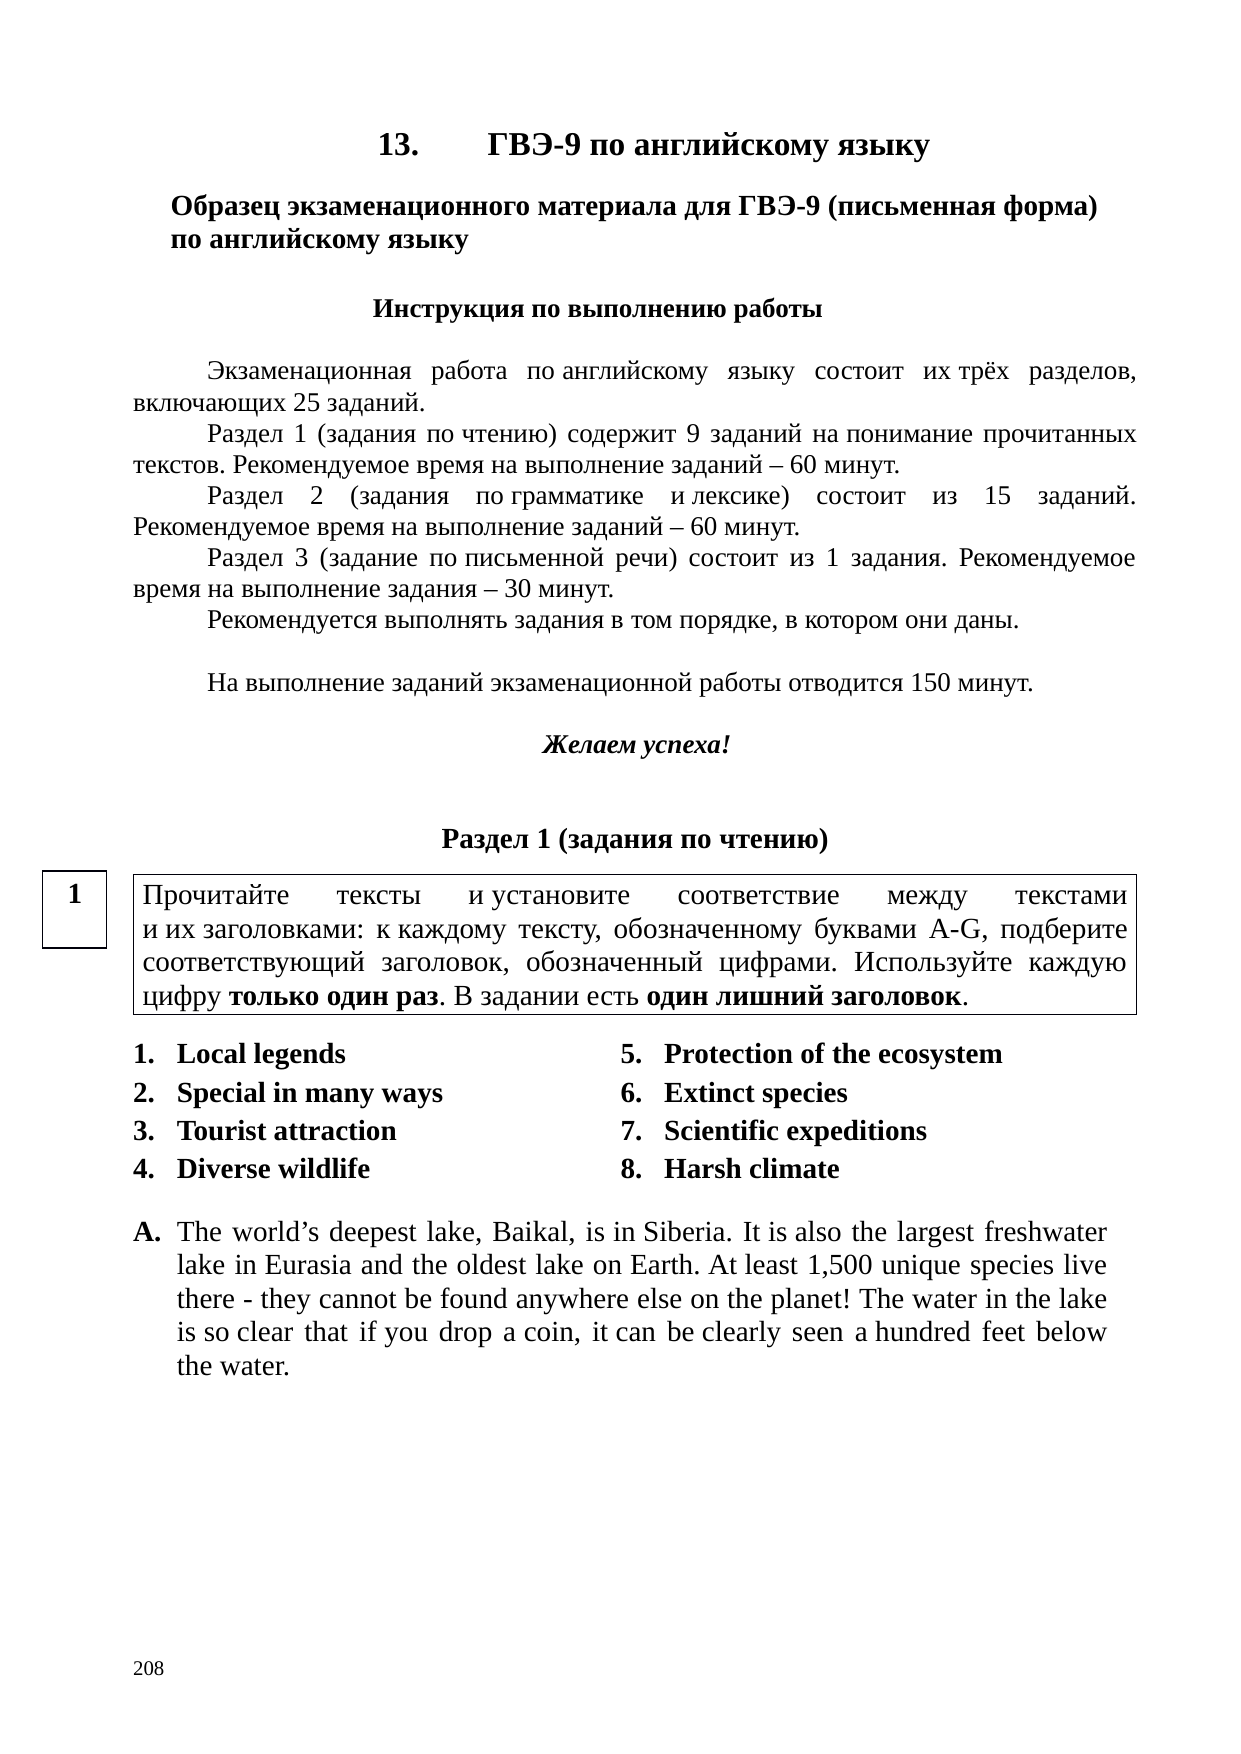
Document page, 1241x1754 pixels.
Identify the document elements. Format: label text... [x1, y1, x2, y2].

subtitle Образец экзаменационного материала для ГВЭ-9 (письменная форма) по английскому языку [170, 188, 1137, 255]
text Прочитайте тексты и установите соответствие между текстами и их заголовками: к каждому тексту, обозначенному буквами А-G, подберите соответствующий заголовок, обозначенный цифрами. Используйте каждую цифру только один раз. В задании есть один лишний заголовок. [134, 875, 1136, 1014]
table_header A. [133, 1211, 177, 1420]
text Раздел 2 (задания по грамматике и лексике) состоит из 15 заданий. Рекомендуемое время на выполнение заданий – 60 минут. [133, 479, 1137, 541]
table_header 5. [620, 1034, 664, 1072]
table_cell 4. [133, 1149, 177, 1187]
text Экзаменационная работа по английскому языку состоит их трёх разделов, включающих 25 заданий. [133, 354, 1137, 417]
table_header The world’s deepest lake, Baikal, is in Siberia. It is also the largest freshwater lake in Eurasia and the oldest lake on Earth. At least 1,500 unique species live there - they cannot be found anywhere else on the planet! The water in the lake is so clear that if you drop a coin, it can be clearly seen a hundred feet below the water. [177, 1211, 1107, 1420]
table_cell Scientific expeditions [664, 1111, 1108, 1149]
text Желаем успеха! [133, 728, 1137, 759]
text На выполнение заданий экзаменационной работы отводится 150 минут. [133, 666, 1137, 697]
text 1 [45, 874, 104, 945]
text Раздел 1 (задания по чтению) [133, 822, 1137, 855]
text Раздел 3 (задание по письменной речи) состоит из 1 задания. Рекомендуемое время на выполнение задания – 30 минут. [133, 541, 1137, 604]
table_cell Special in many ways [177, 1072, 620, 1111]
table_cell Diverse wildlife [177, 1149, 620, 1187]
table_cell Tourist аttraction [177, 1111, 620, 1149]
text Рекомендуется выполнять задания в том порядке, в котором они даны. [133, 604, 1137, 635]
table_cell 2. [133, 1072, 177, 1111]
subtitle ГВЭ-9 по английскому языку [170, 124, 1137, 163]
table_header Protection of the ecosystem [664, 1034, 1108, 1072]
table_cell 3. [133, 1111, 177, 1149]
text Раздел 1 (задания по чтению) содержит 9 заданий на понимание прочитанных текстов. Рекомендуемое время на выполнение заданий – 60 минут. [133, 417, 1137, 479]
table_header 1. [133, 1034, 177, 1072]
table_cell 8. [620, 1149, 664, 1187]
table_cell 6. [620, 1072, 664, 1111]
table_cell 7. [620, 1111, 664, 1149]
table_cell Harsh climate [664, 1149, 1108, 1187]
table_cell Extinct species [664, 1072, 1108, 1111]
table_header Local legends [177, 1034, 620, 1072]
text Инструкция по выполнению работы [133, 292, 1062, 323]
